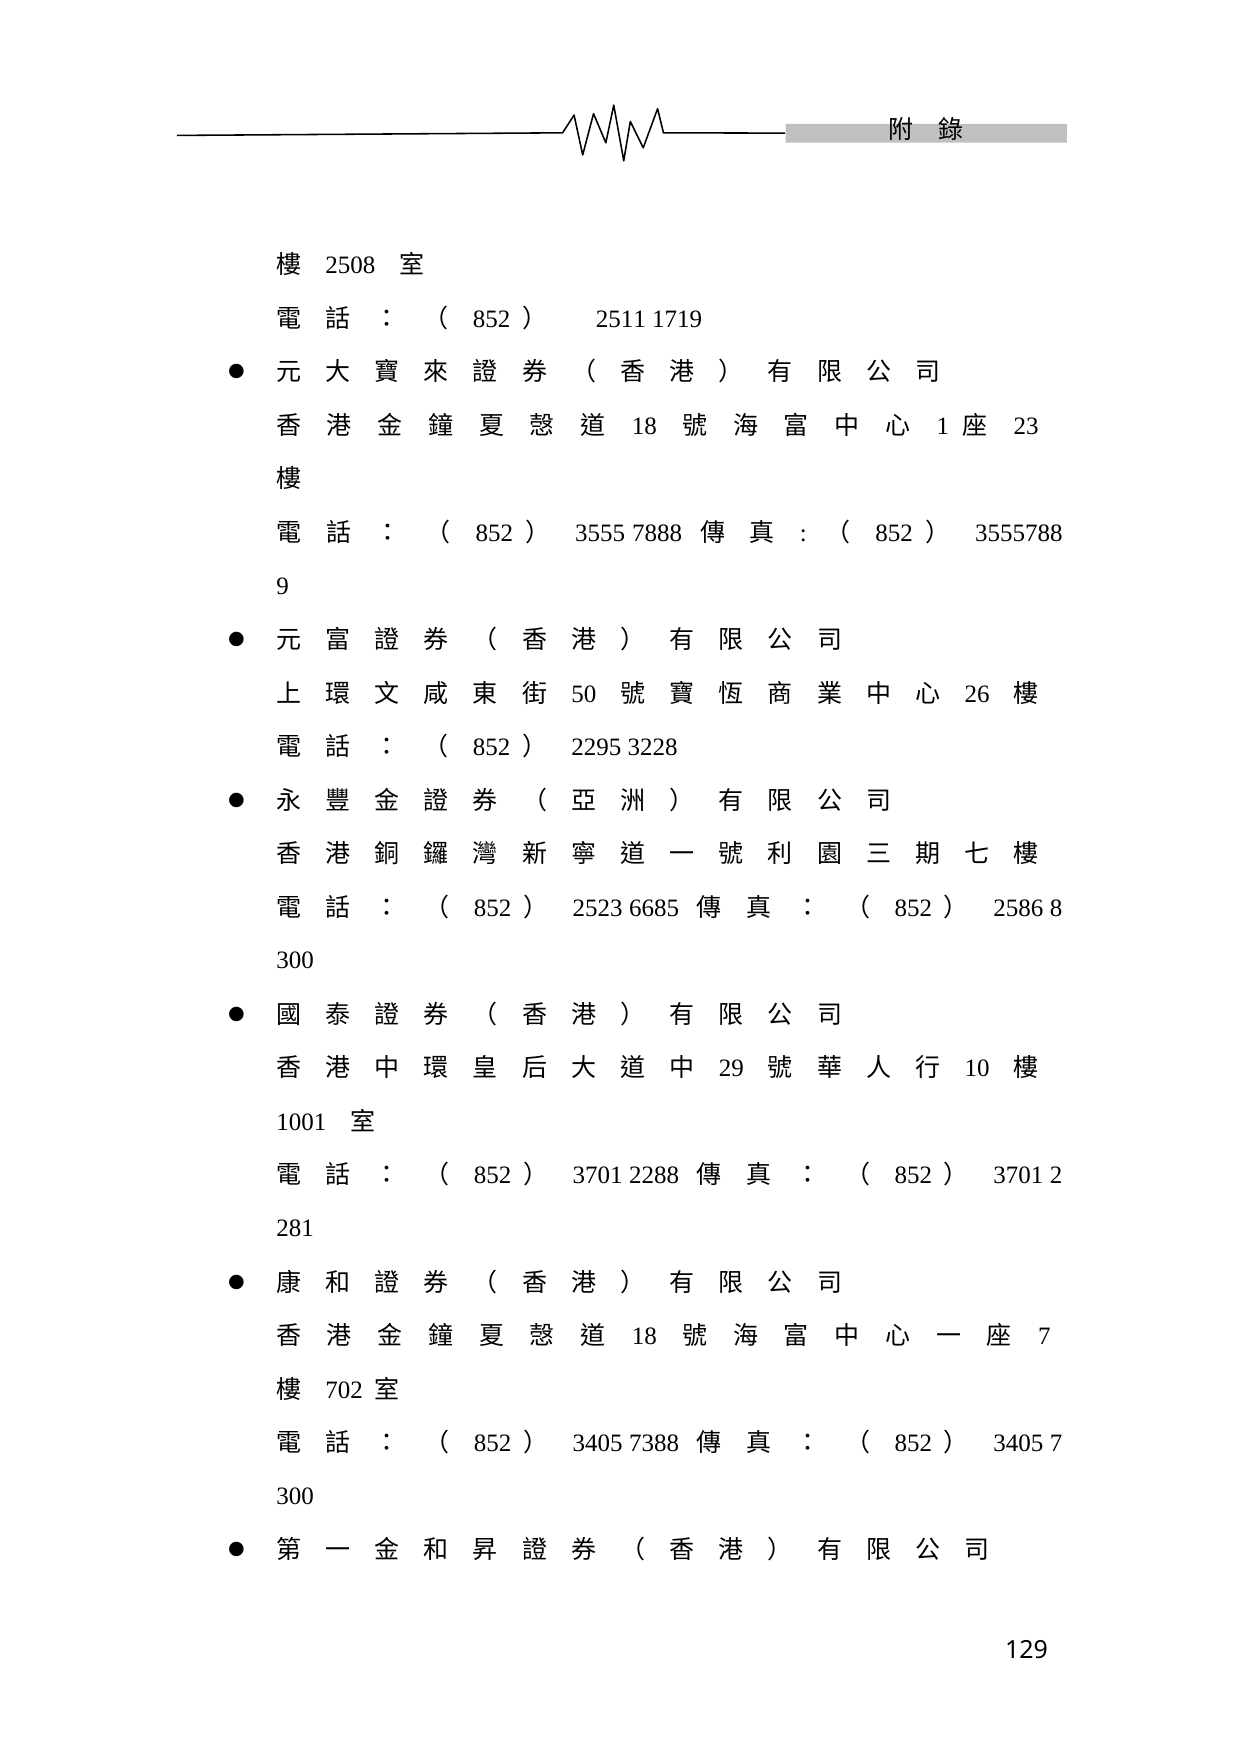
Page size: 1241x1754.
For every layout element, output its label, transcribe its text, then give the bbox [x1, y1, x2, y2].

text 電話：（852）3555 7888 傳真: （852）35557889 [257, 505, 1063, 612]
list 第一金和昇證券（香港）有限公司 [207, 1522, 1063, 1576]
text 電話：（852）2523 6685 傳真：（852）2586 8300 [257, 880, 1063, 987]
text 樓2508室 [257, 237, 1063, 291]
text 香港銅鑼灣新寧道一號利園三期七樓 [257, 826, 1063, 880]
text 香港金鐘夏愨道18號海富中心1座23樓 [257, 398, 1063, 505]
list 元大寶來證券（香港）有限公司 [207, 344, 1063, 398]
text 電話：（852） 2511 1719 [257, 291, 1063, 344]
list 康和證券（香港）有限公司 [207, 1254, 1063, 1308]
list 永豐金證券（亞洲）有限公司 [207, 773, 1063, 826]
list 國泰證券（香港）有限公司 [207, 987, 1063, 1040]
text 上環文咸東街50號寶恆商業中心26樓 [257, 666, 1063, 719]
text 電話：（852）3701 2288 傳真：（852）3701 2281 [257, 1147, 1063, 1254]
text 電話：（852）3405 7388 傳真：（852）3405 7300 [257, 1415, 1063, 1522]
text 電話：（852）2295 3228 [257, 719, 1063, 773]
list 元富證券（香港）有限公司 [207, 612, 1063, 666]
text 香港中環皇后大道中29號華人行10樓1001室 [257, 1040, 1063, 1147]
text 香港金鐘夏愨道18號海富中心一座7樓702室 [257, 1308, 1063, 1415]
